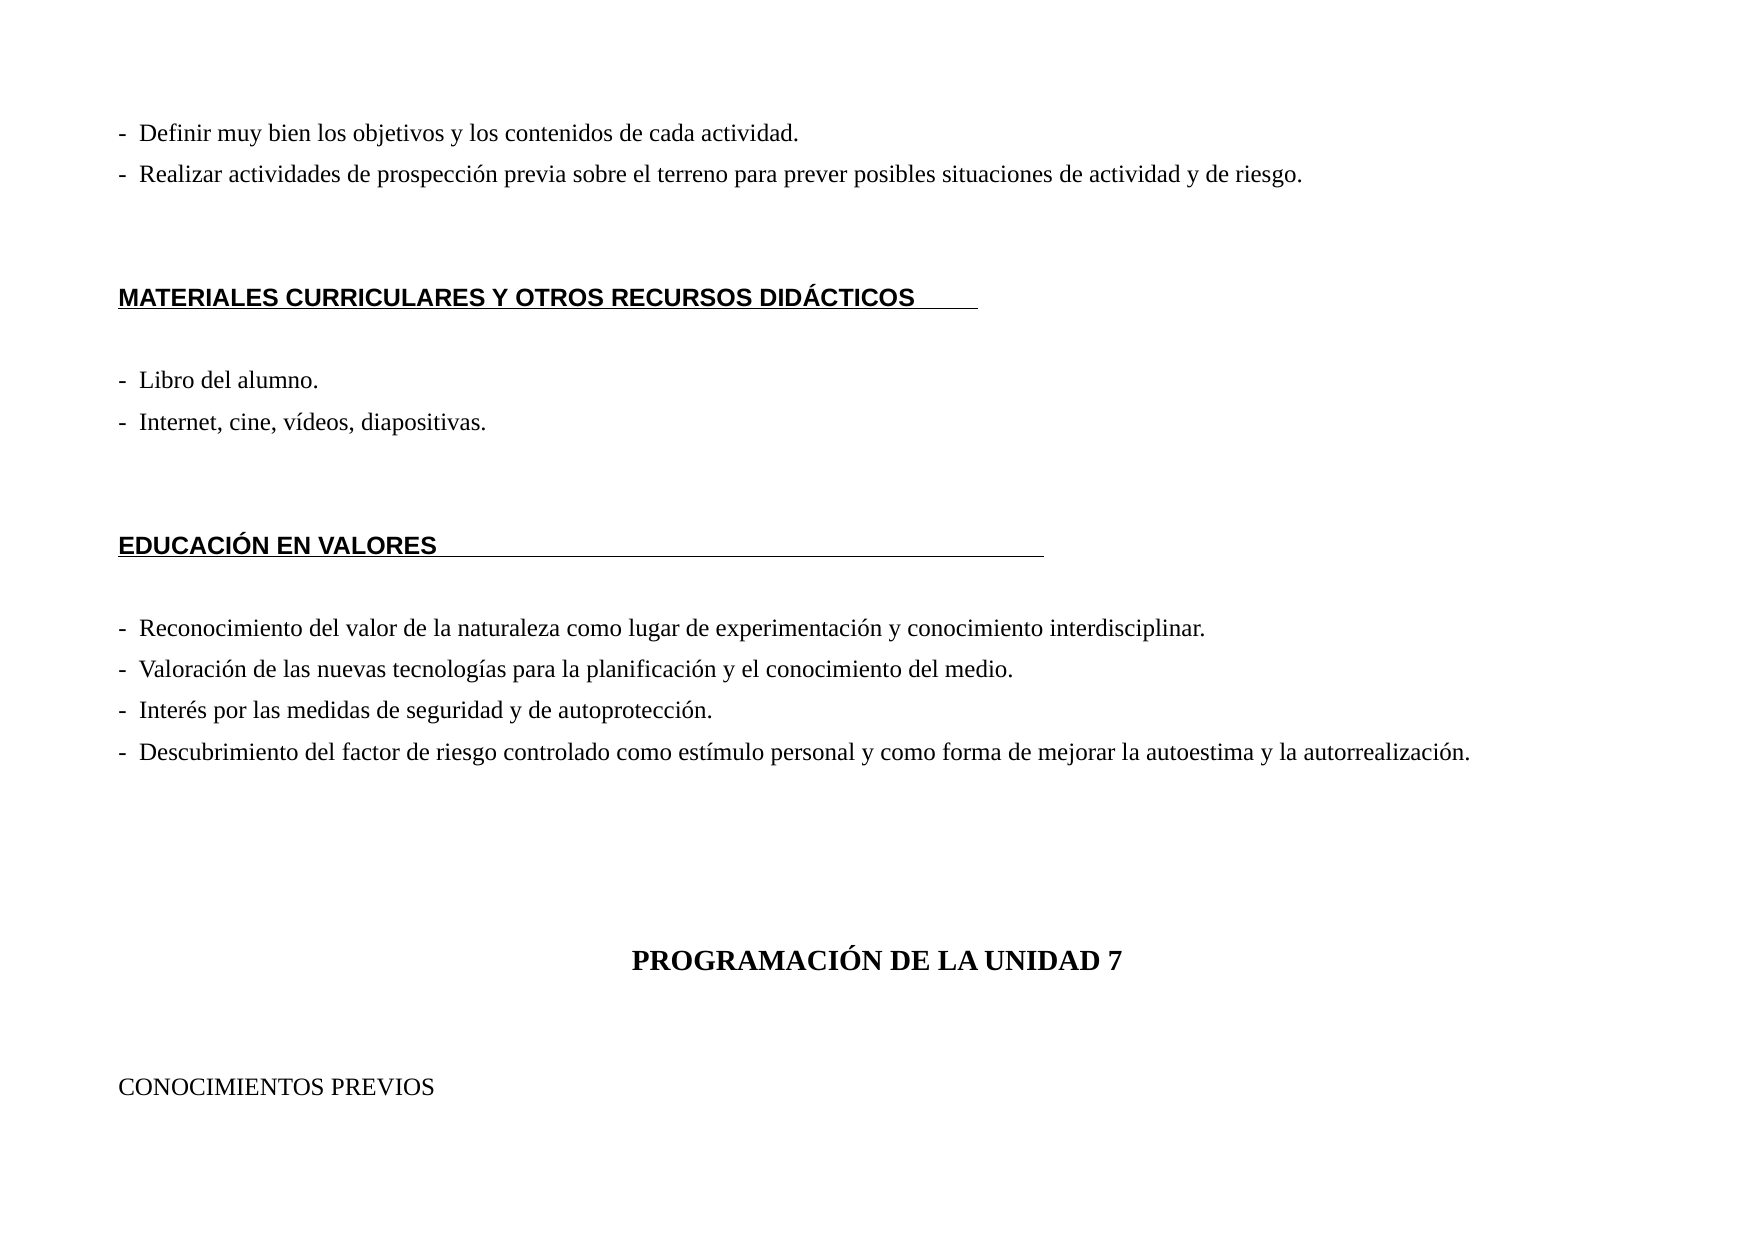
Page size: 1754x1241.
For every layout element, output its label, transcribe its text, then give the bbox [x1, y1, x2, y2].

text - Libro del alumno. [118, 366, 1636, 394]
text EDUCACIÓN EN VALORES [118, 531, 1636, 559]
text - Definir muy bien los objetivos y los contenidos de cada actividad. [118, 118, 1636, 147]
text - Descubrimiento del factor de riesgo controlado como estímulo personal y como forma de mejorar la autoestima y la autorrealización. [118, 737, 1636, 766]
text - Interés por las medidas de seguridad y de autoprotección. [118, 696, 1636, 724]
text MATERIALES CURRICULARES Y OTROS RECURSOS DIDÁCTICOS [118, 283, 1636, 312]
text CONOCIMIENTOS PREVIOS [118, 1072, 1636, 1100]
text PROGRAMACIÓN DE LA UNIDAD 7 [118, 943, 1636, 977]
text - Realizar actividades de prospección previa sobre el terreno para prever posibles situaciones de actividad y de riesgo. [118, 159, 1636, 188]
text - Valoración de las nuevas tecnologías para la planificación y el conocimiento del medio. [118, 654, 1636, 683]
text - Internet, cine, vídeos, diapositivas. [118, 407, 1636, 436]
text - Reconocimiento del valor de la naturaleza como lugar de experimentación y conocimiento interdisciplinar. [118, 613, 1636, 642]
